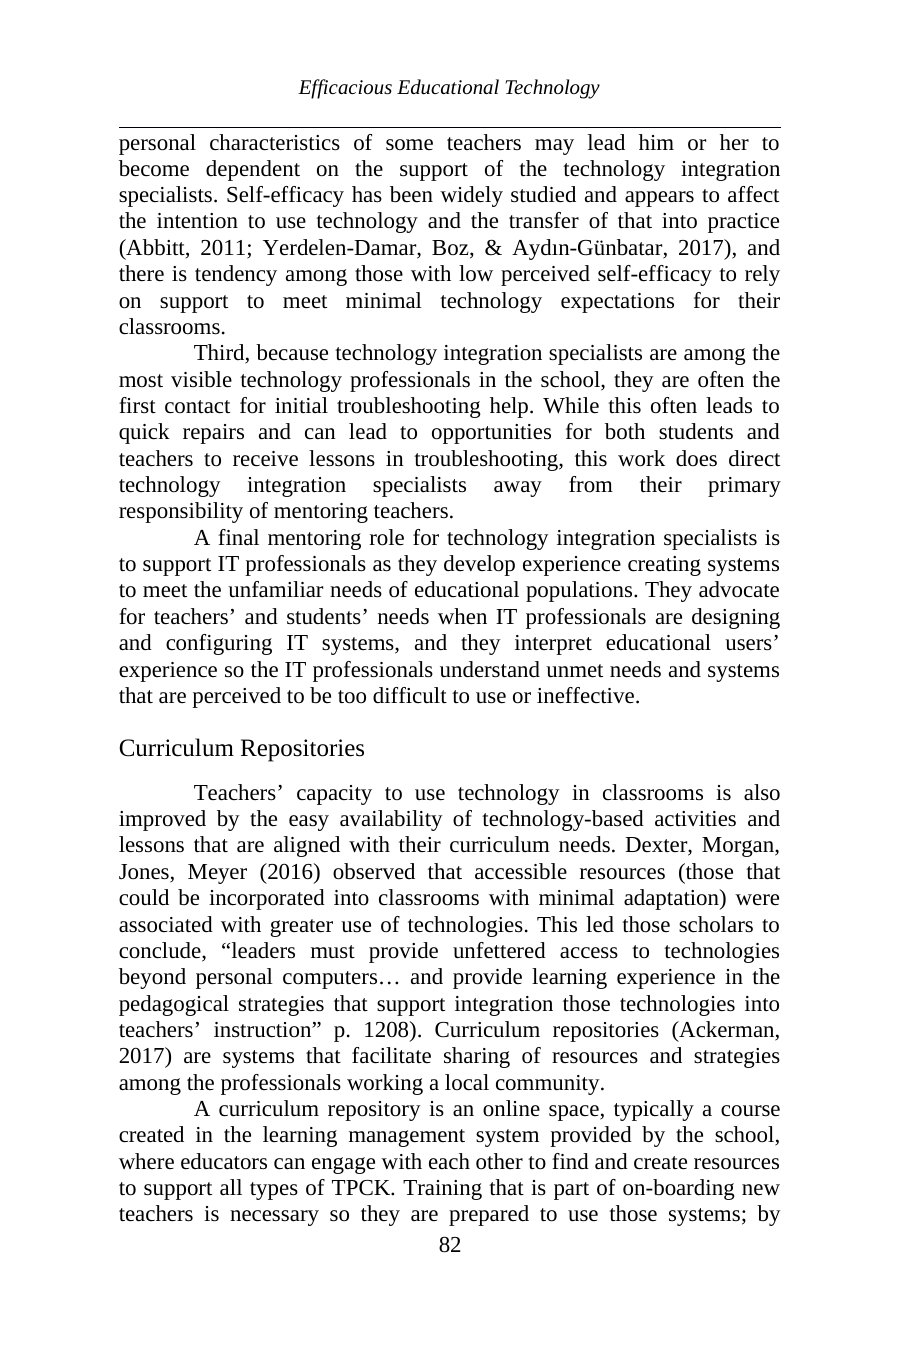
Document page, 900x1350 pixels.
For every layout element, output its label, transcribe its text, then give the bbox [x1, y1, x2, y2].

text personal characteristics of some teachers may lead him or her to become dependent on the support of the technology integration specialists. Self-efficacy has been widely studied and appears to affect the intention to use technology and the transfer of that into practice (Abbitt, 2011; Yerdelen-Damar, Boz, & Aydın-Günbatar, 2017), and there is tendency among those with low perceived self-efficacy to rely on support to meet minimal technology expectations for their classrooms. [118, 128, 781, 339]
text A curriculum repository is an online space, typically a course created in the learning management system provided by the school, where educators can engage with each other to find and create resources to support all types of TPCK. Training that is part of on-boarding new teachers is necessary so they are prepared to use those systems; by [118, 1095, 781, 1227]
subtitle Curriculum Repositories [118, 733, 781, 762]
text A final mentoring role for technology integration specialists is to support IT professionals as they develop experience creating systems to meet the unfamiliar needs of educational populations. They advocate for teachers’ and students’ needs when IT professionals are designing and configuring IT systems, and they interpret educational users’ experience so the IT professionals understand unmet needs and systems that are perceived to be too difficult to use or ineffective. [118, 524, 781, 708]
text Teachers’ capacity to use technology in classrooms is also improved by the easy availability of technology-based activities and lessons that are aligned with their curriculum needs. Dexter, Morgan, Jones, Meyer (2016) observed that accessible resources (those that could be incorporated into classrooms with minimal adaptation) were associated with greater use of technologies. This led those scholars to conclude, “leaders must provide unfettered access to technologies beyond personal computers… and provide learning experience in the pedagogical strategies that support integration those technologies into teachers’ instruction” p. 1208). Curriculum repositories (Ackerman, 2017) are systems that facilitate sharing of resources and strategies among the professionals working a local community. [118, 779, 781, 1095]
text Third, because technology integration specialists are among the most visible technology professionals in the school, they are often the first contact for initial troubleshooting help. While this often leads to quick repairs and can lead to opportunities for both students and teachers to receive lessons in troubleshooting, this work does direct technology integration specialists away from their primary responsibility of mentoring teachers. [118, 339, 781, 524]
